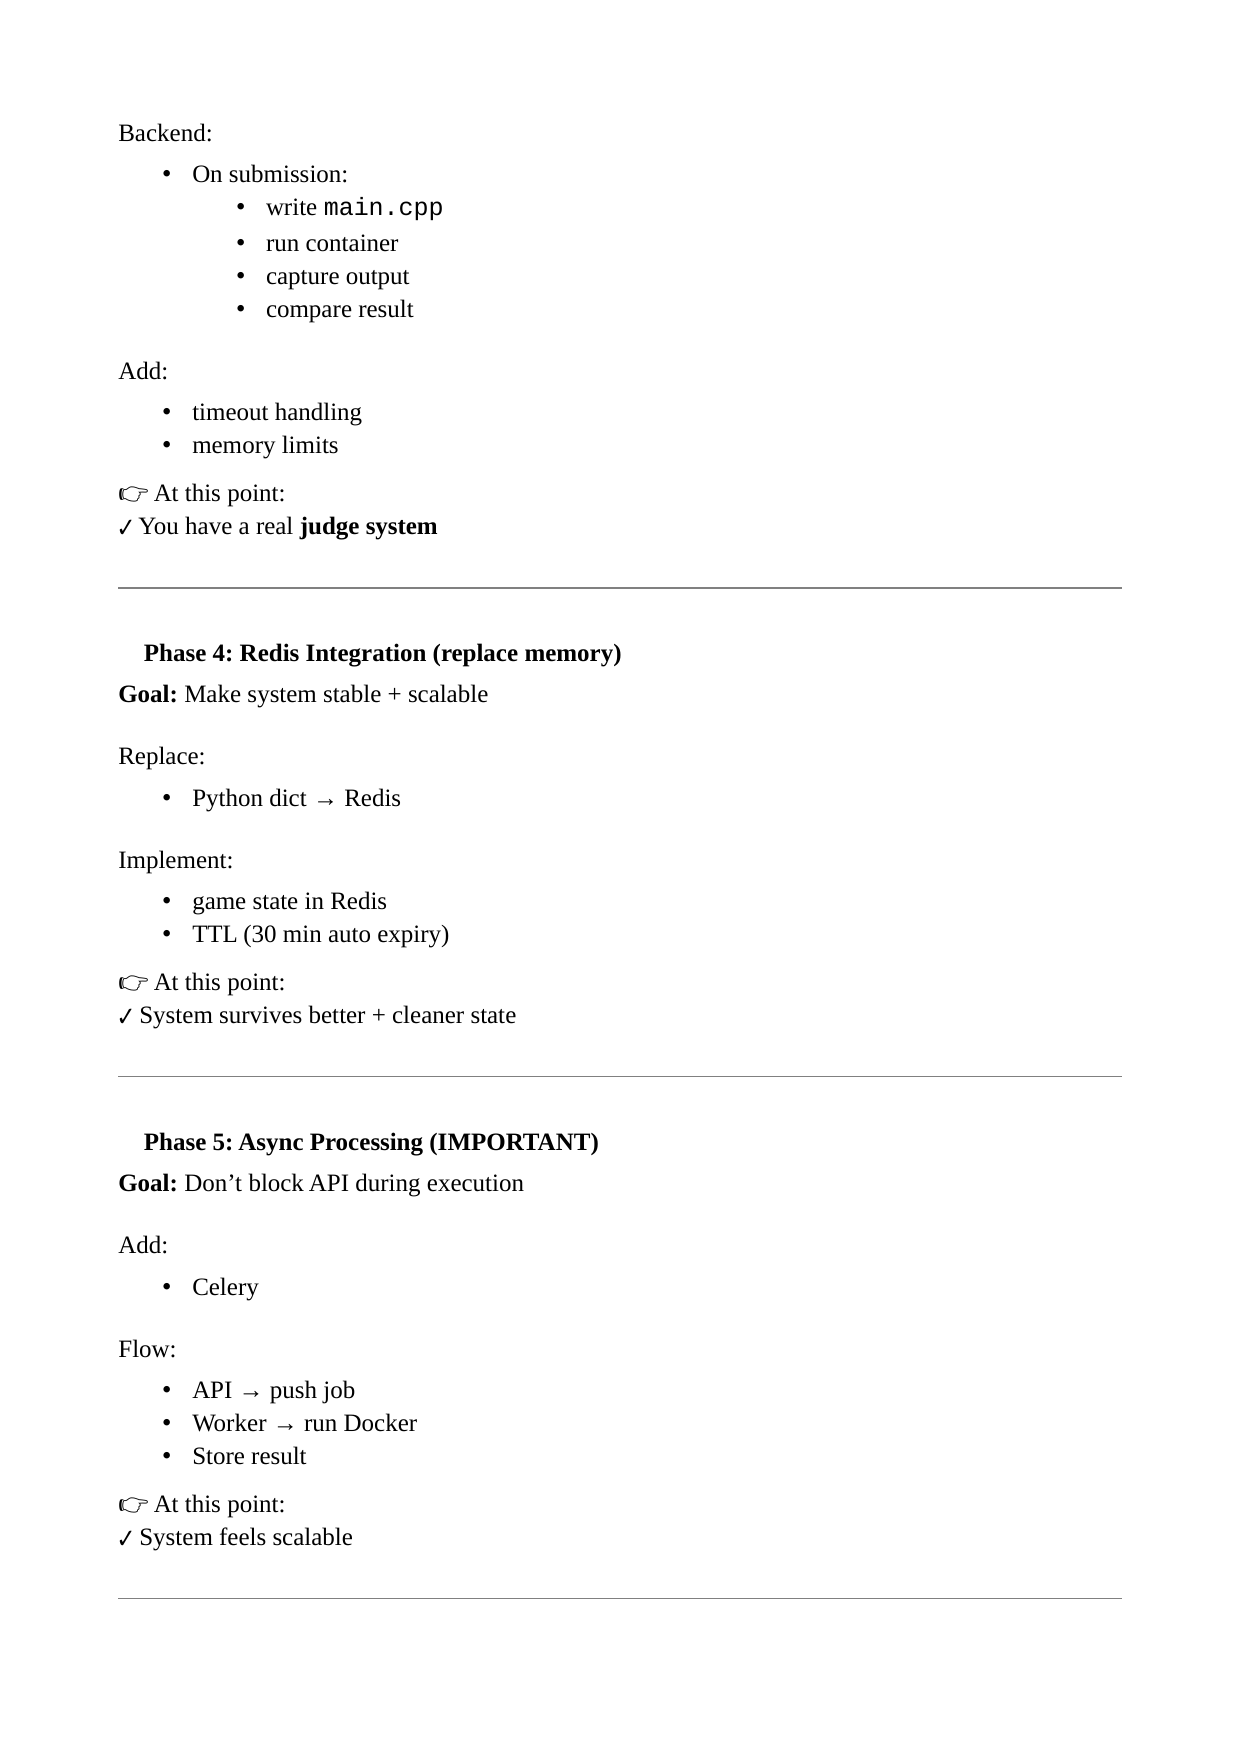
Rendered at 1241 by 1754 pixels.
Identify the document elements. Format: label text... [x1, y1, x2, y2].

list write main.cpp [236, 192, 1122, 223]
list API → push job [162, 1375, 1122, 1404]
list game state in Redis [162, 886, 1122, 915]
list TTL (30 min auto expiry) [162, 919, 1122, 948]
subtitle 🔹 Phase 5: Async Processing (IMPORTANT) [118, 1127, 1122, 1156]
text 👉 At this point: ✔ System feels scalable [118, 1489, 1122, 1550]
list compare result [236, 294, 1122, 323]
text 👉 At this point: ✔ System survives better + cleaner state [118, 967, 1122, 1028]
text Goal: Don’t block API during execution [118, 1168, 1122, 1197]
list Worker → run Docker [162, 1408, 1122, 1437]
subtitle Replace: [118, 741, 1122, 770]
list run container [236, 228, 1122, 257]
subtitle Backend: [118, 118, 1122, 147]
subtitle Flow: [118, 1334, 1122, 1362]
list Celery [162, 1272, 1122, 1300]
subtitle 🔹 Phase 4: Redis Integration (replace memory) [118, 638, 1122, 667]
text 👉 At this point: ✔ You have a real judge system [118, 478, 1122, 540]
list capture output [236, 261, 1122, 289]
list timeout handling [162, 397, 1122, 426]
list Python dict → Redis [162, 783, 1122, 811]
list On submission: [162, 159, 1122, 188]
list memory limits [162, 430, 1122, 459]
subtitle Add: [118, 356, 1122, 385]
subtitle Add: [118, 1230, 1122, 1259]
list Store result [162, 1441, 1122, 1470]
subtitle Implement: [118, 845, 1122, 874]
text Goal: Make system stable + scalable [118, 679, 1122, 708]
